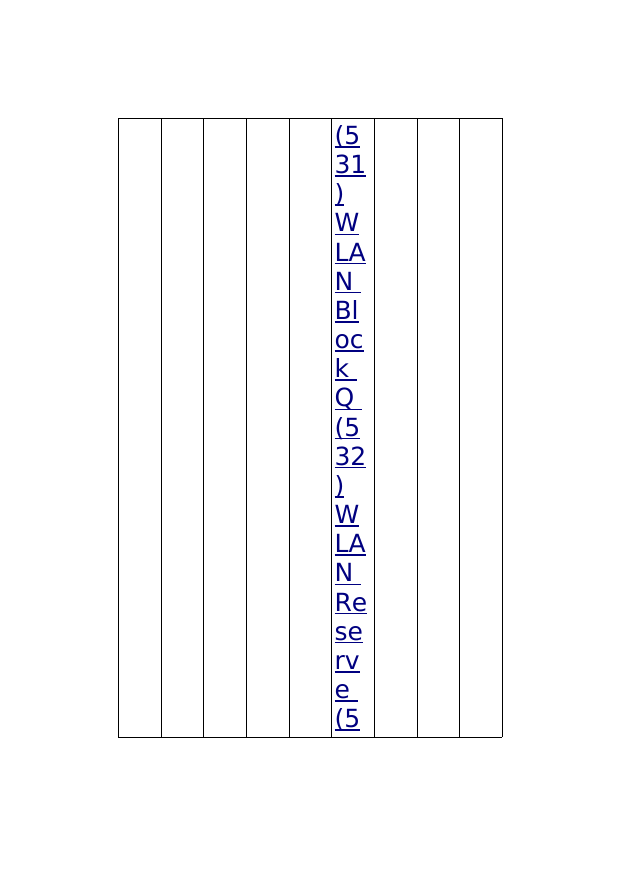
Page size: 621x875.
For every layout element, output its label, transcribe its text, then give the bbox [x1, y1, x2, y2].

table_cell [418, 119, 459, 737]
table_cell [247, 119, 289, 737]
table_cell [162, 119, 203, 737]
table_cell [290, 119, 331, 737]
table_cell [119, 119, 161, 737]
table_cell [460, 119, 502, 737]
table_cell [204, 119, 246, 737]
table_cell (531) WLAN Block Q (532) WLAN Reserve (5 [332, 119, 374, 737]
table_cell [375, 119, 417, 737]
